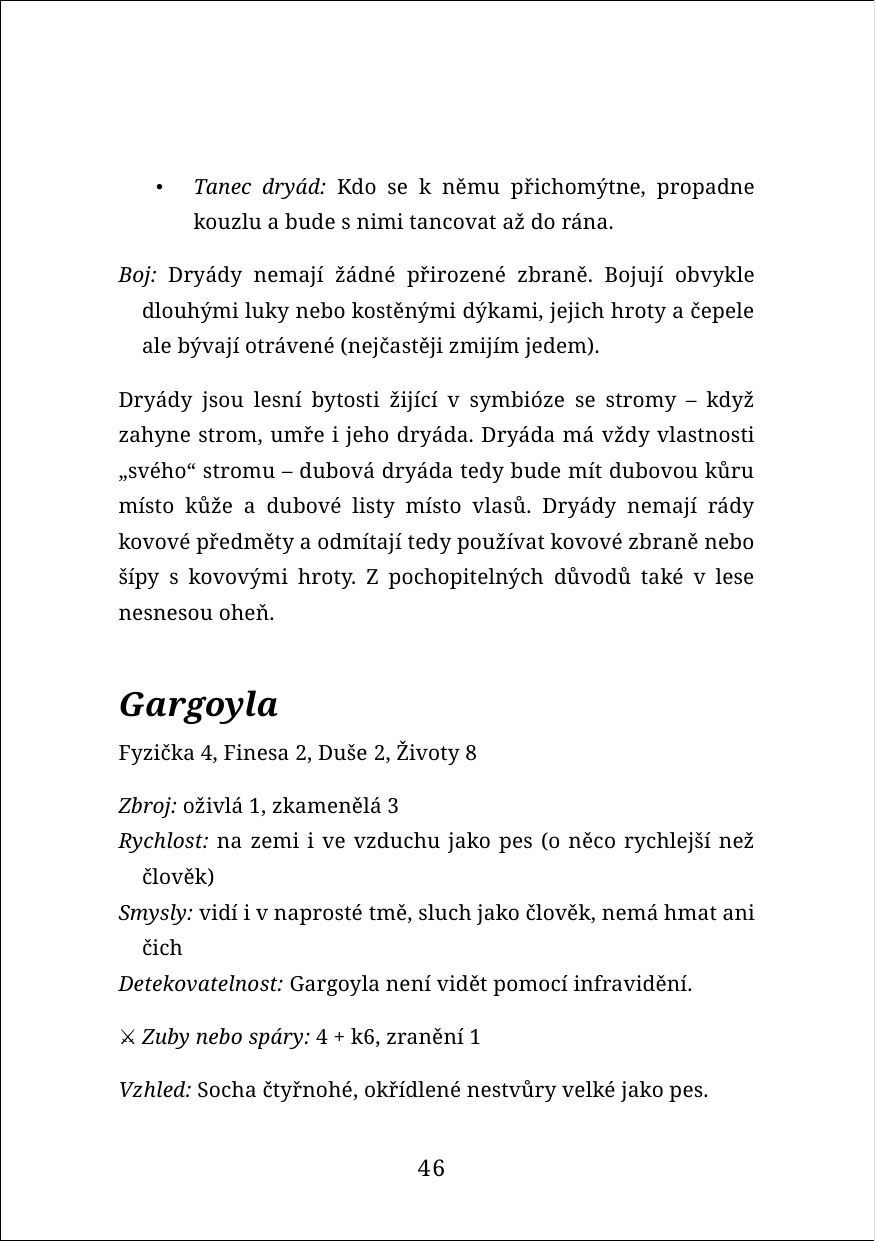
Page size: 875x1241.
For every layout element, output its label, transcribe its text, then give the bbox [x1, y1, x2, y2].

text Boj: Dryády nemají žádné přirozené zbraně. Bojují obvykle dlouhými luky nebo kostěnými dýkami, jejich hroty a čepele ale bývají otrávené (nejčastěji zmijím jedem). [118, 261, 756, 360]
text Fyzička 4, Finesa 2, Duše 2, Životy 8 [118, 738, 756, 766]
text Smysly: vidí i v naprosté tmě, sluch jako člověk, nemá hmat ani čich [118, 898, 756, 962]
list Tanec dryád: Kdo se k němu přichomýtne, propadne kouzlu a bude s nimi tancovat až do rána. [156, 172, 756, 236]
text Detekovatelnost: Gargoyla není vidět pomocí infravidění. [118, 969, 756, 997]
text Dryády jsou lesní bytosti žijící v symbióze se stromy – když zahyne strom, umře i jeho dryáda. Dryáda má vždy vlastnosti „svého“ stromu – dubová dryáda tedy bude mít dubovou kůru místo kůže a dubové listy místo vlasů. Dryády nemají rády kovové předměty a odmítají tedy používat kovové zbraně nebo šípy s kovovými hroty. Z pochopitelných důvodů také v lese nesnesou oheň. [118, 385, 756, 626]
text Vzhled: Socha čtyřnohé, okřídlené nestvůry velké jako pes. [118, 1075, 756, 1104]
text Rychlost: na zemi i ve vzduchu jako pes (o něco rychlejší než člověk) [118, 827, 756, 891]
text Zbroj: oživlá 1, zkamenělá 3 [118, 791, 756, 819]
text ⚔ Zuby nebo spáry: 4 + k6, zranění 1 [118, 1022, 756, 1050]
subtitle Gargoyla [118, 681, 756, 726]
